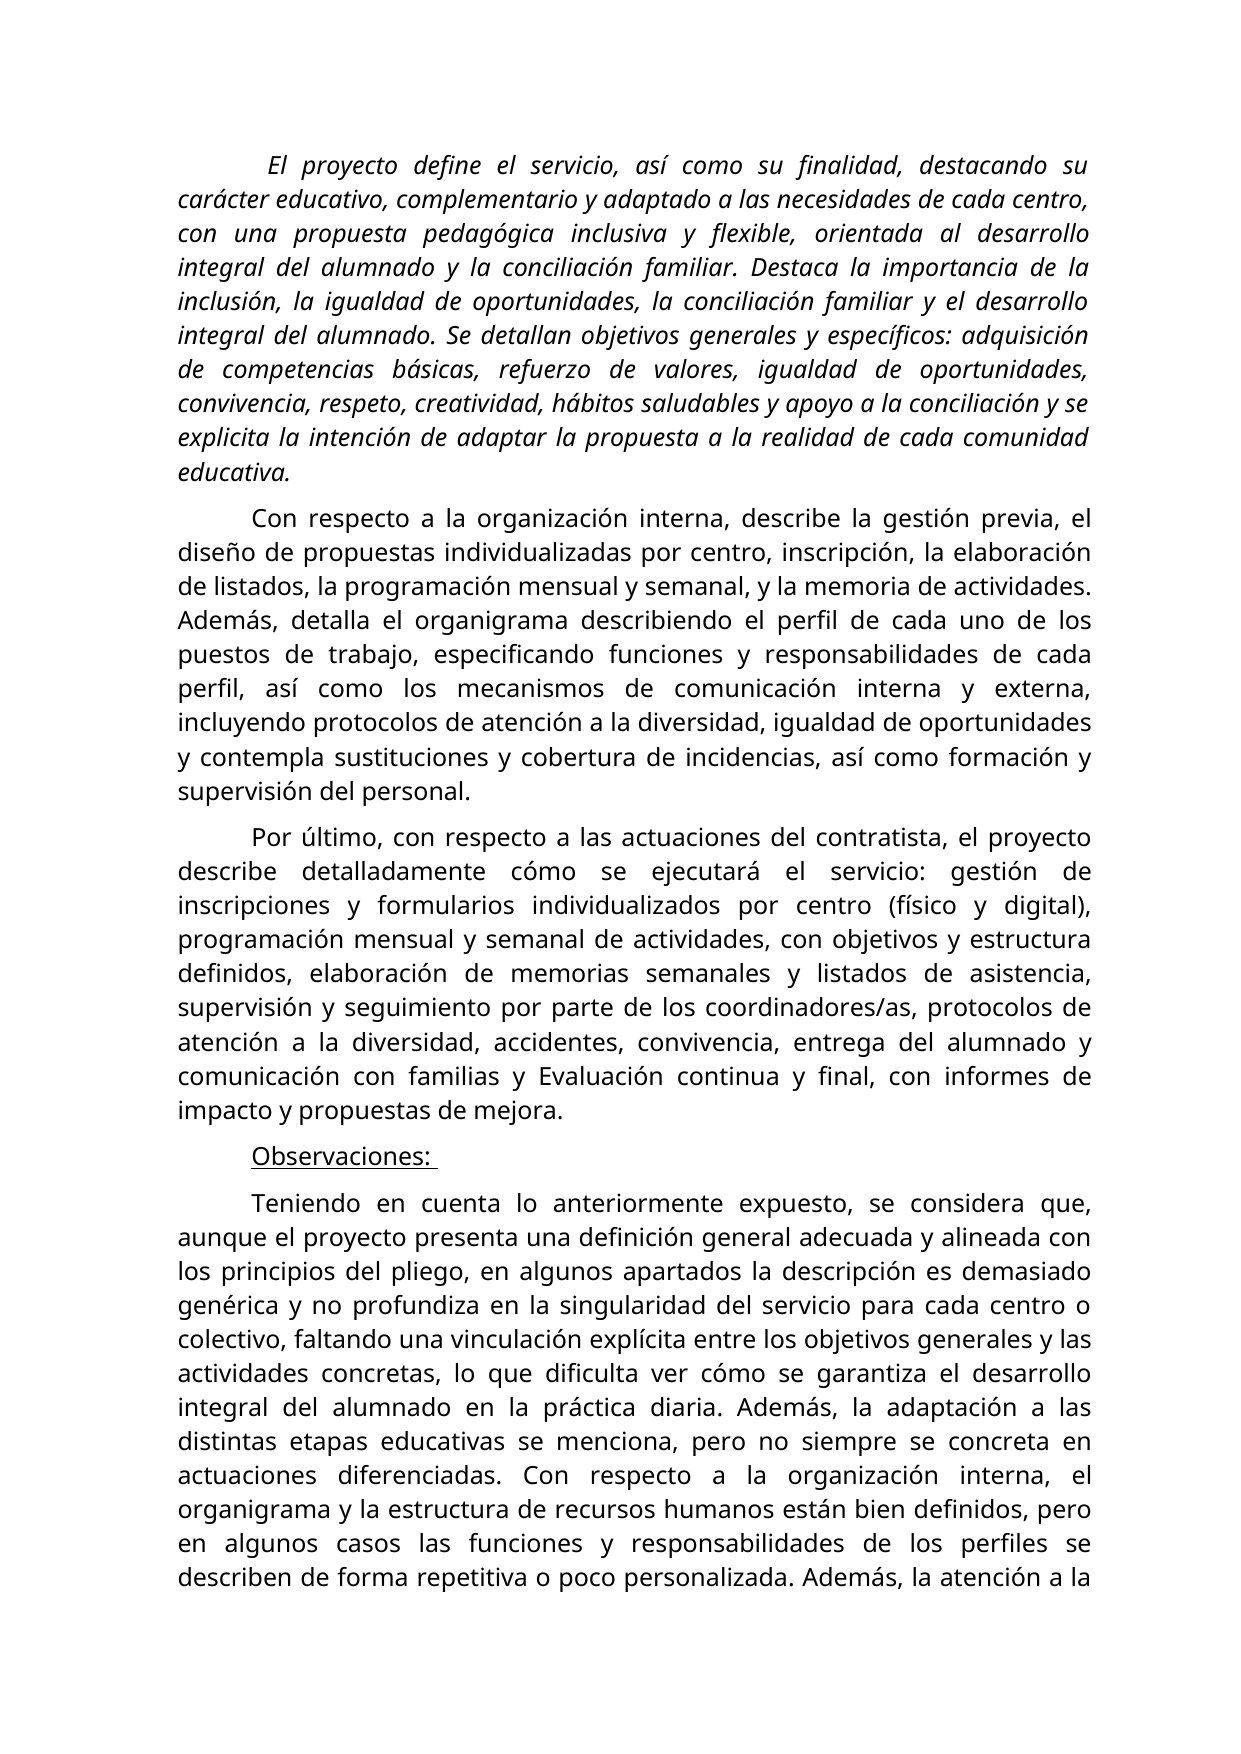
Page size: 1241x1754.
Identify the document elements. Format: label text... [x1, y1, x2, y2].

text Por último, con respecto a las actuaciones del contratista, el proyecto describe detalladamente cómo se ejecutará el servicio: gestión de inscripciones y formularios individualizados por centro (físico y digital), programación mensual y semanal de actividades, con objetivos y estructura definidos, elaboración de memorias semanales y listados de asistencia, supervisión y seguimiento por parte de los coordinadores/as, protocolos de atención a la diversidad, accidentes, convivencia, entrega del alumnado y comunicación con familias y Evaluación continua y final, con informes de impacto y propuestas de mejora. [177, 820, 1093, 1126]
text Con respecto a la organización interna, describe la gestión previa, el diseño de propuestas individualizadas por centro, inscripción, la elaboración de listados, la programación mensual y semanal, y la memoria de actividades. Además, detalla el organigrama describiendo el perfil de cada uno de los puestos de trabajo, especificando funciones y responsabilidades de cada perfil, así como los mecanismos de comunicación interna y externa, incluyendo protocolos de atención a la diversidad, igualdad de oportunidades y contempla sustituciones y cobertura de incidencias, así como formación y supervisión del personal. [177, 501, 1093, 807]
text Teniendo en cuenta lo anteriormente expuesto, se considera que, aunque el proyecto presenta una definición general adecuada y alineada con los principios del pliego, en algunos apartados la descripción es demasiado genérica y no profundiza en la singularidad del servicio para cada centro o colectivo, faltando una vinculación explícita entre los objetivos generales y las actividades concretas, lo que dificulta ver cómo se garantiza el desarrollo integral del alumnado en la práctica diaria. Además, la adaptación a las distintas etapas educativas se menciona, pero no siempre se concreta en actuaciones diferenciadas. Con respecto a la organización interna, el organigrama y la estructura de recursos humanos están bien definidos, pero en algunos casos las funciones y responsabilidades de los perfiles se describen de forma repetitiva o poco personalizada. Además, la atención a la [177, 1185, 1093, 1594]
subtitle El proyecto define el servicio, así como su finalidad, destacando su carácter educativo, complementario y adaptado a las necesidades de cada centro, con una propuesta pedagógica inclusiva y flexible, orientada al desarrollo integral del alumnado y la conciliación familiar. Destaca la importancia de la inclusión, la igualdad de oportunidades, la conciliación familiar y el desarrollo integral del alumnado. Se detallan objetivos generales y específicos: adquisición de competencias básicas, refuerzo de valores, igualdad de oportunidades, convivencia, respeto, creatividad, hábitos saludables y apoyo a la conciliación y se explicita la intención de adaptar la propuesta a la realidad de cada comunidad educativa. [177, 148, 1093, 488]
text Observaciones: [177, 1139, 1093, 1173]
